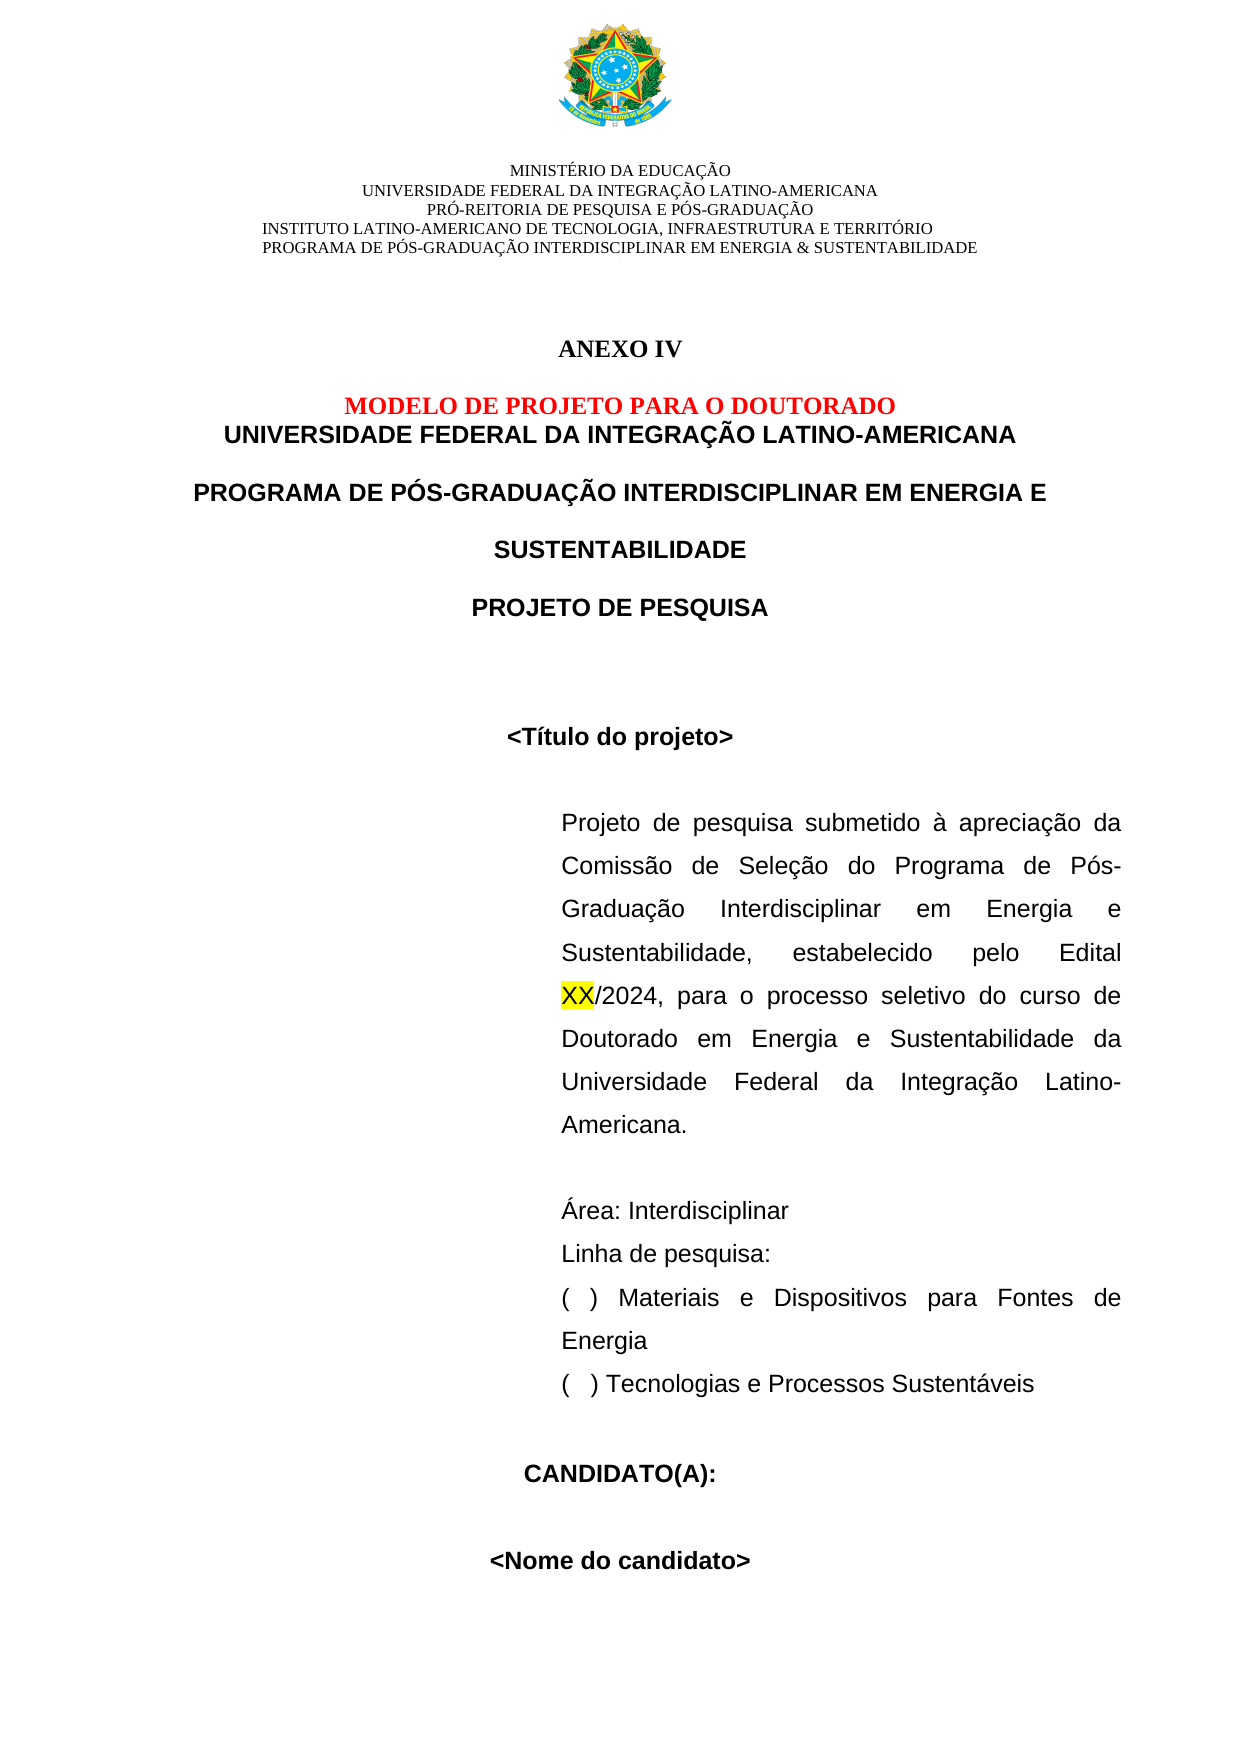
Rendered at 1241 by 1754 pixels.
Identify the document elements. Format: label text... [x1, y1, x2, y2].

text Linha de pesquisa: [561, 1239, 1122, 1268]
text PROJETO DE PESQUISA [118, 592, 1122, 621]
picture [558, 24, 672, 127]
text <Nome do candidato> [118, 1546, 1122, 1574]
text <Título do projeto> [118, 722, 1122, 751]
picture [638, 106, 651, 114]
text PROGRAMA DE PÓS-GRADUAÇÃO INTERDISCIPLINAR EM ENERGIA E SUSTENTABILIDADE [118, 477, 1122, 564]
text Área: Interdisciplinar [561, 1196, 1122, 1225]
text Projeto de pesquisa submetido à apreciação da Comissão de Seleção do Programa de Pós-Graduação Interdisciplinar em Energia e Sustentabilidade, estabelecido pelo Edital XX/2024, para o processo seletivo do curso de Doutorado em Energia e Sustentabilidade da Universidade Federal da Integração Latino-Americana. [561, 808, 1122, 1139]
text ( ) Materiais e Dispositivos para Fontes de Energia [561, 1282, 1122, 1354]
text UNIVERSIDADE FEDERAL DA INTEGRAÇÃO LATINO-AMERICANA [118, 420, 1122, 449]
text ( ) Tecnologias e Processos Sustentáveis [561, 1369, 1122, 1397]
text ANEXO IV [118, 334, 1122, 362]
text MODELO DE PROJETO PARA O DOUTORADO [118, 391, 1122, 420]
text CANDIDATO(A): [118, 1459, 1122, 1488]
picture [643, 113, 651, 119]
